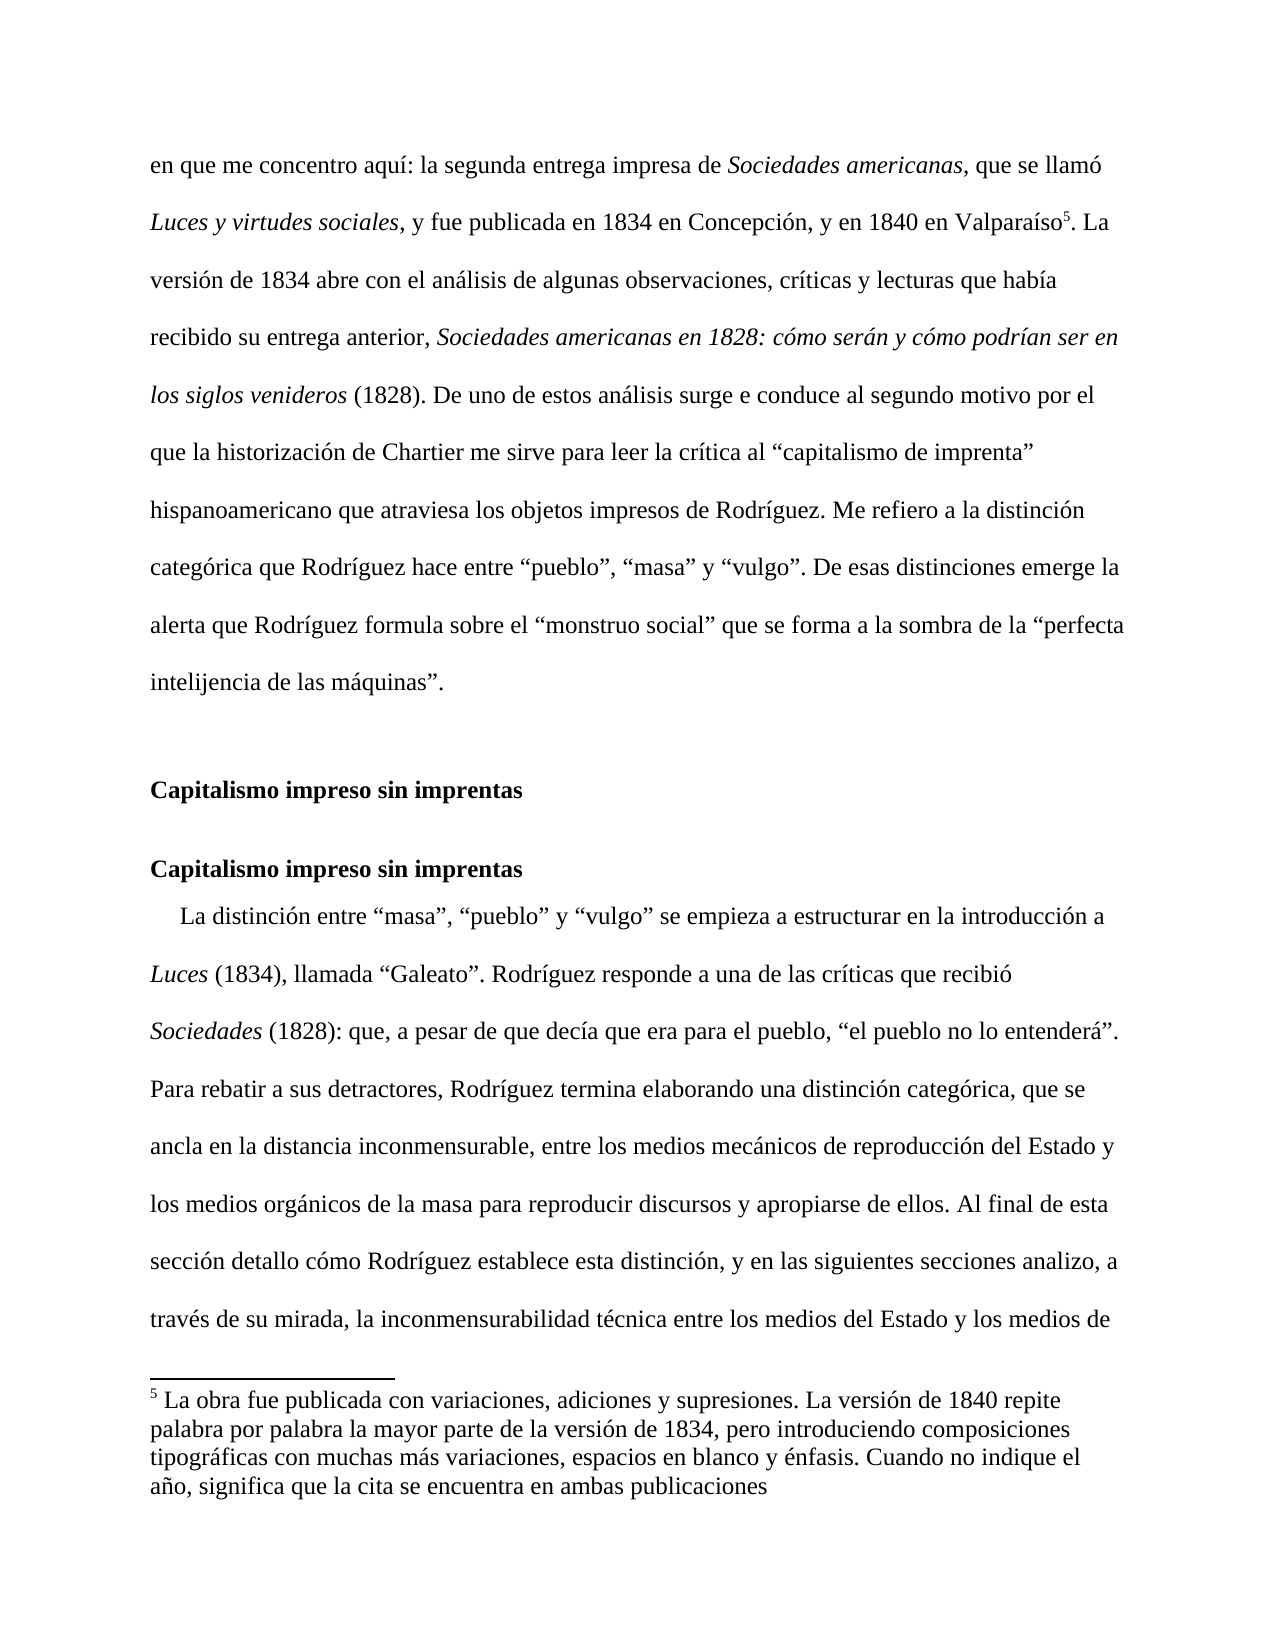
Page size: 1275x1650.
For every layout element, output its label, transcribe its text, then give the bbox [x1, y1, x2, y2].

subtitle Capitalismo impreso sin imprentas [150, 854, 1125, 882]
text La obra fue publicada con variaciones, adiciones y supresiones. La versión de 1840 repite palabra por palabra la mayor parte de la versión de 1834, pero introduciendo composiciones tipográficas con muchas más variaciones, espacios en blanco y énfasis. Cuando no indique el año, significa que la cita se encuentra en ambas publicaciones [150, 1385, 1125, 1500]
subtitle Capitalismo impreso sin imprentas [150, 775, 1125, 804]
text La distinción entre “masa”, “pueblo” y “vulgo” se empieza a estructurar en la introducción a Luces (1834), llamada “Galeato”. Rodríguez responde a una de las críticas que recibió Sociedades (1828): que, a pesar de que decía que era para el pueblo, “el pueblo no lo entenderá”. Para rebatir a sus detractores, Rodríguez termina elaborando una distinción categórica, que se ancla en la distancia inconmensurable, entre los medios mecánicos de reproducción del Estado y los medios orgánicos de la masa para reproducir discursos y apropiarse de ellos. Al final de esta sección detallo cómo Rodríguez establece esta distinción, y en las siguientes secciones analizo, a través de su mirada, la inconmensurabilidad técnica entre los medios del Estado y los medios de [150, 901, 1125, 1332]
text en que me concentro aquí: la segunda entrega impresa de Sociedades americanas, que se llamó Luces y virtudes sociales, y fue publicada en 1834 en Concepción, y en 1840 en Valparaíso. La versión de 1834 abre con el análisis de algunas observaciones, críticas y lecturas que había recibido su entrega anterior, Sociedades americanas en 1828: cómo serán y cómo podrían ser en los siglos venideros (1828). De uno de estos análisis surge e conduce al segundo motivo por el que la historización de Chartier me sirve para leer la crítica al “capitalismo de imprenta” hispanoamericano que atraviesa los objetos impresos de Rodríguez. Me refiero a la distinción categórica que Rodríguez hace entre “pueblo”, “masa” y “vulgo”. De esas distinciones emerge la alerta que Rodríguez formula sobre el “monstruo social” que se forma a la sombra de la “perfecta intelijencia de las máquinas”. [150, 150, 1125, 696]
